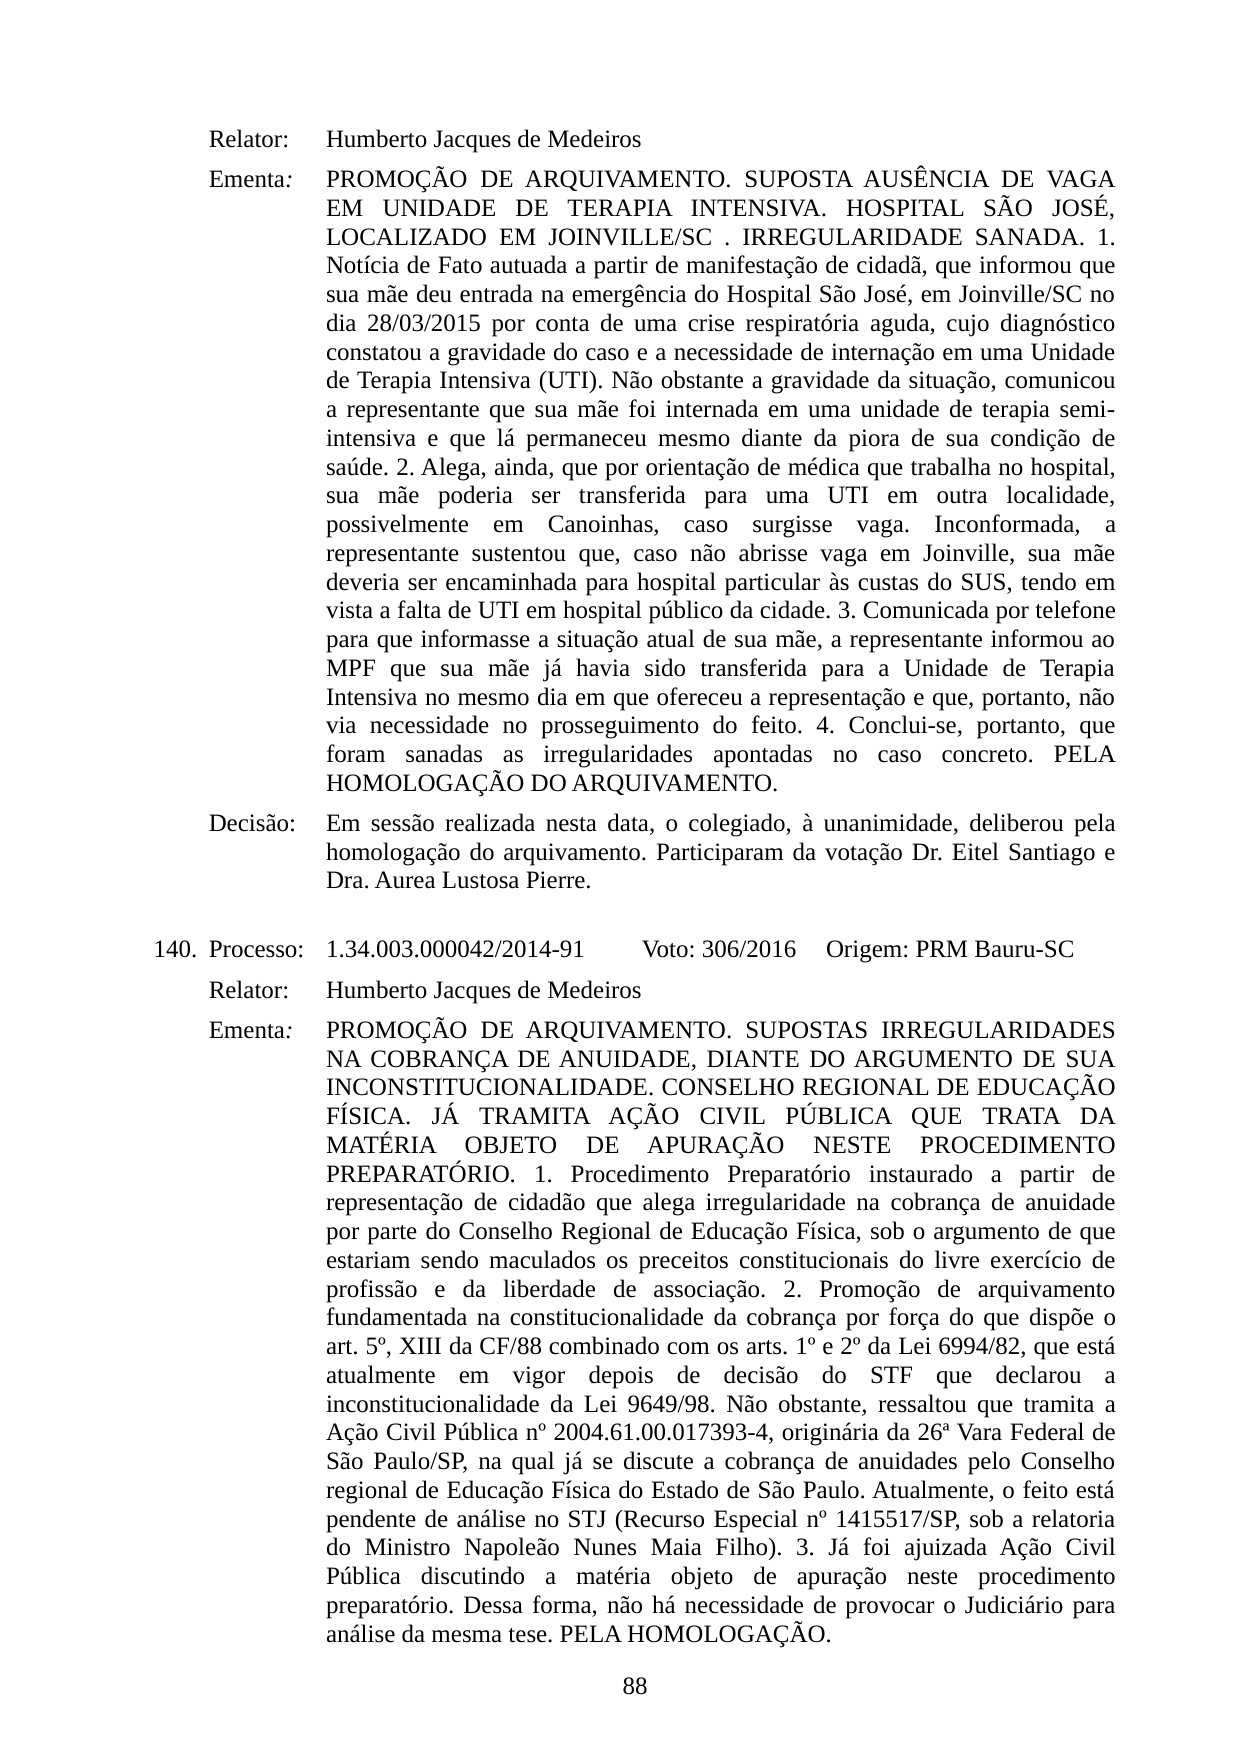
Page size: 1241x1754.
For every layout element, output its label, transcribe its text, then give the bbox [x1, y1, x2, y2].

table_cell Em sessão realizada nesta data, o colegiado, à unanimidade, deliberou pela homologação do arquivamento. Participaram da votação Dr. Eitel Santiago e Dra. Aurea Lustosa Pierre. [320, 802, 1122, 900]
table_header 140. [148, 929, 203, 969]
table_cell Humberto Jacques de Medeiros [320, 118, 1122, 158]
table_cell Humberto Jacques de Medeiros [320, 969, 1122, 1009]
table_cell [148, 1009, 203, 1653]
table_cell [148, 158, 203, 802]
table_cell [148, 118, 203, 158]
table_cell Ementa: [203, 158, 320, 802]
table_cell Relator: [203, 969, 320, 1009]
table_cell Decisão: [203, 802, 320, 900]
table_cell PROMOÇÃO DE ARQUIVAMENTO. SUPOSTA AUSÊNCIA DE VAGA EM UNIDADE DE TERAPIA INTENSIVA. HOSPITAL SÃO JOSÉ, LOCALIZADO EM JOINVILLE/SC . IRREGULARIDADE SANADA. 1. Notícia de Fato autuada a partir de manifestação de cidadã, que informou que sua mãe deu entrada na emergência do Hospital São José, em Joinville/SC no dia 28/03/2015 por conta de uma crise respiratória aguda, cujo diagnóstico constatou a gravidade do caso e a necessidade de internação em uma Unidade de Terapia Intensiva (UTI). Não obstante a gravidade da situação, comunicou a representante que sua mãe foi internada em uma unidade de terapia semi-intensiva e que lá permaneceu mesmo diante da piora de sua condição de saúde. 2. Alega, ainda, que por orientação de médica que trabalha no hospital, sua mãe poderia ser transferida para uma UTI em outra localidade, possivelmente em Canoinhas, caso surgisse vaga. Inconformada, a representante sustentou que, caso não abrisse vaga em Joinville, sua mãe deveria ser encaminhada para hospital particular às custas do SUS, tendo em vista a falta de UTI em hospital público da cidade. 3. Comunicada por telefone para que informasse a situação atual de sua mãe, a representante informou ao MPF que sua mãe já havia sido transferida para a Unidade de Terapia Intensiva no mesmo dia em que ofereceu a representação e que, portanto, não via necessidade no prosseguimento do feito. 4. Conclui-se, portanto, que foram sanadas as irregularidades apontadas no caso concreto. PELA HOMOLOGAÇÃO DO ARQUIVAMENTO. [320, 158, 1122, 802]
table_header Processo: [203, 929, 320, 969]
table_cell PROMOÇÃO DE ARQUIVAMENTO. SUPOSTAS IRREGULARIDADES NA COBRANÇA DE ANUIDADE, DIANTE DO ARGUMENTO DE SUA INCONSTITUCIONALIDADE. CONSELHO REGIONAL DE EDUCAÇÃO FÍSICA. JÁ TRAMITA AÇÃO CIVIL PÚBLICA QUE TRATA DA MATÉRIA OBJETO DE APURAÇÃO NESTE PROCEDIMENTO PREPARATÓRIO. 1. Procedimento Preparatório instaurado a partir de representação de cidadão que alega irregularidade na cobrança de anuidade por parte do Conselho Regional de Educação Física, sob o argumento de que estariam sendo maculados os preceitos constitucionais do livre exercício de profissão e da liberdade de associação. 2. Promoção de arquivamento fundamentada na constitucionalidade da cobrança por força do que dispõe o art. 5º, XIII da CF/88 combinado com os arts. 1º e 2º da Lei 6994/82, que está atualmente em vigor depois de decisão do STF que declarou a inconstitucionalidade da Lei 9649/98. Não obstante, ressaltou que tramita a Ação Civil Pública nº 2004.61.00.017393-4, originária da 26ª Vara Federal de São Paulo/SP, na qual já se discute a cobrança de anuidades pelo Conselho regional de Educação Física do Estado de São Paulo. Atualmente, o feito está pendente de análise no STJ (Recurso Especial nº 1415517/SP, sob a relatoria do Ministro Napoleão Nunes Maia Filho). 3. Já foi ajuizada Ação Civil Pública discutindo a matéria objeto de apuração neste procedimento preparatório. Dessa forma, não há necessidade de provocar o Judiciário para análise da mesma tese. PELA HOMOLOGAÇÃO. [320, 1009, 1122, 1653]
table_cell Relator: [203, 118, 320, 158]
table_cell [148, 969, 203, 1009]
table_cell [148, 802, 203, 900]
table_header Origem: PRM Bauru-SC [820, 929, 1122, 969]
table_header 1.34.003.000042/2014-91 [320, 929, 636, 969]
table_cell Ementa: [203, 1009, 320, 1653]
table_header Voto: 306/2016 [636, 929, 820, 969]
